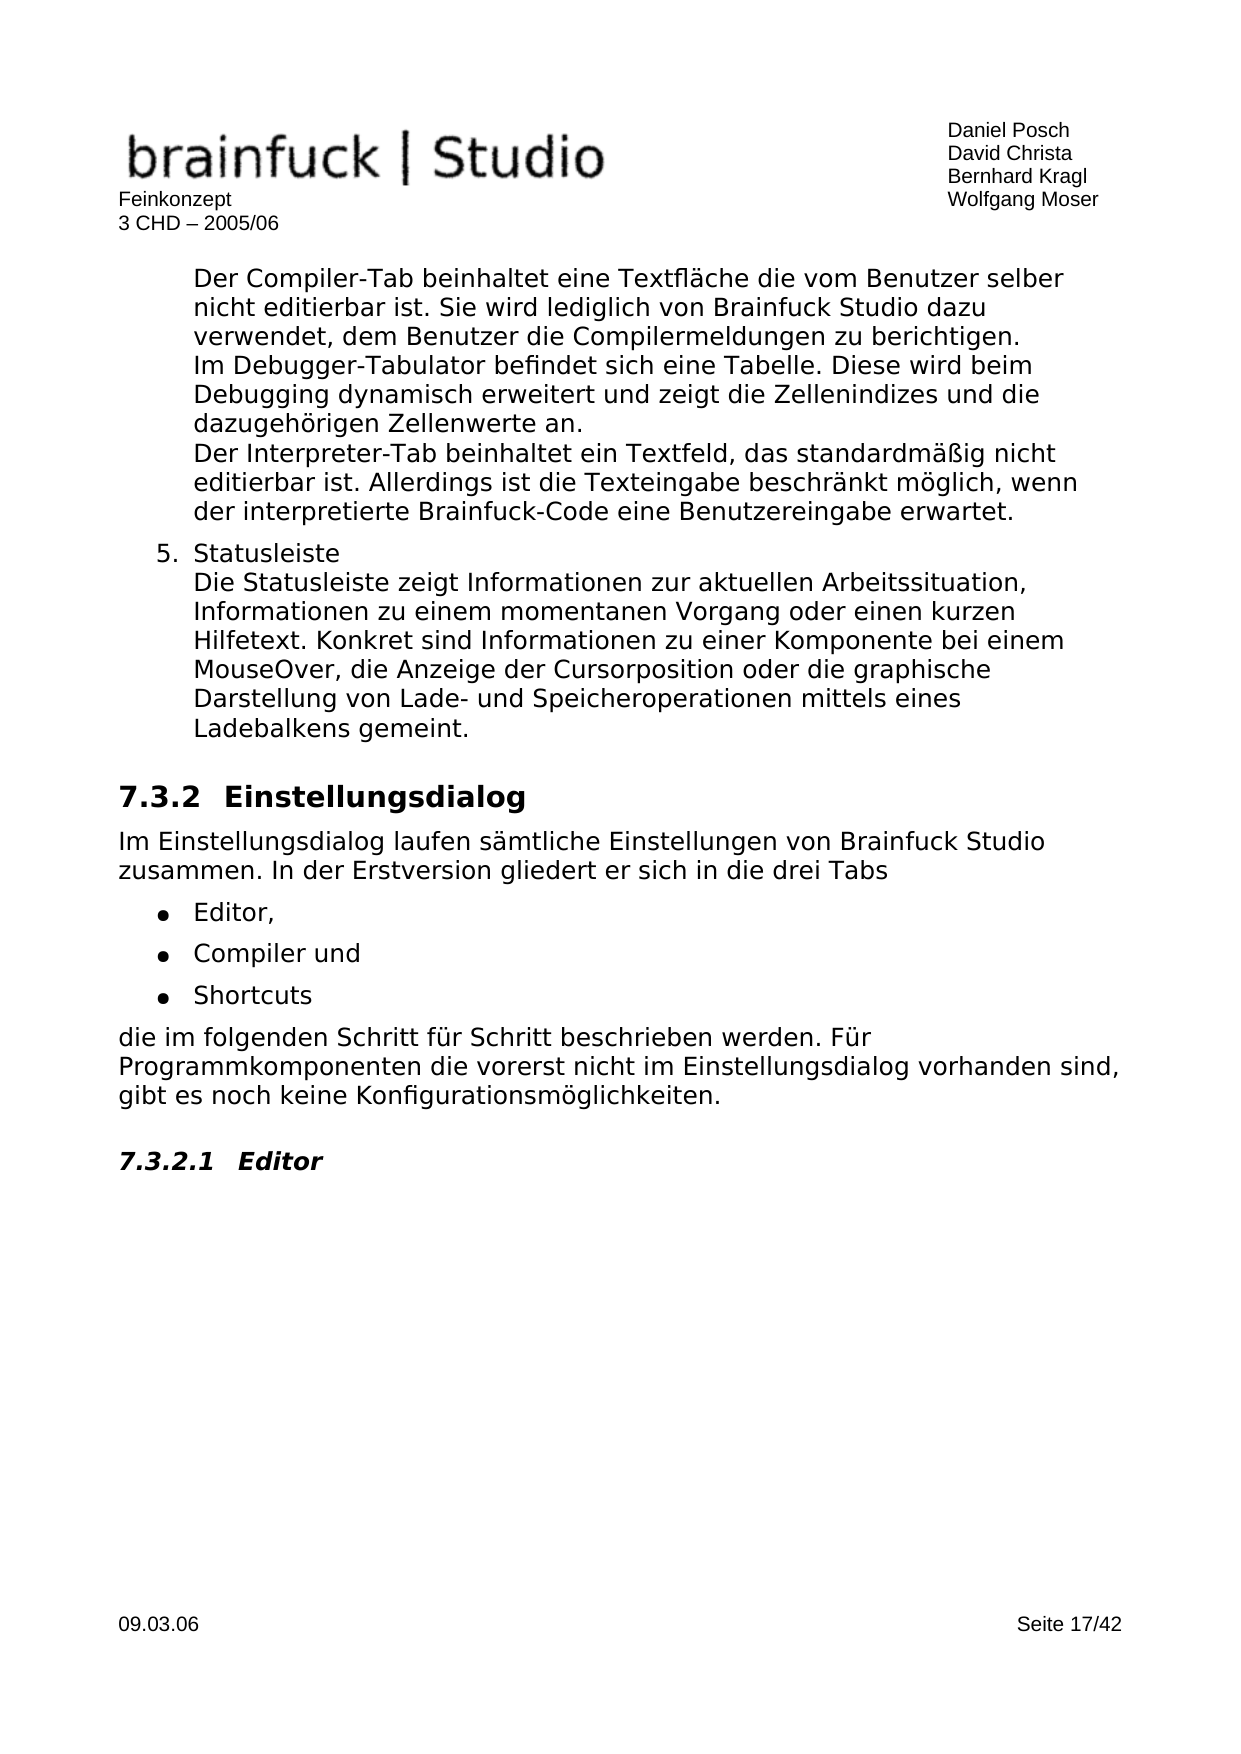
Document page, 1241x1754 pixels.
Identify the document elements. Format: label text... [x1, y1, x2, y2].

text Im Einstellungsdialog laufen sämtliche Einstellungen von Brainfuck Studio zusammen. In der Erstversion gliedert er sich in die drei Tabs [118, 827, 1122, 885]
subtitle Editor [118, 1148, 1122, 1177]
text die im folgenden Schritt für Schritt beschrieben werden. Für Programmkomponenten die vorerst nicht im Einstellungsdialog vorhanden sind, gibt es noch keine Konfigurationsmöglichkeiten. [118, 1023, 1122, 1110]
list Shortcuts [156, 981, 1122, 1010]
subtitle Einstellungsdialog [118, 780, 1122, 814]
list Editor, [156, 898, 1122, 927]
list Statusleiste Die Statusleiste zeigt Informationen zur aktuellen Arbeitssituation, Informationen zu einem momentanen Vorgang oder einen kurzen Hilfetext. Konkret sind Informationen zu einer Komponente bei einem MouseOver, die Anzeige der Cursorposition oder die graphische Darstellung von Lade- und Speicheroperationen mittels eines Ladebalkens gemeint. [156, 539, 1122, 743]
list Compiler und [156, 939, 1122, 968]
picture [118, 118, 609, 187]
list Der Compiler-Tab beinhaltet eine Textfläche die vom Benutzer selber nicht editierbar ist. Sie wird lediglich von Brainfuck Studio dazu verwendet, dem Benutzer die Compilermeldungen zu berichtigen. Im Debugger-Tabulator befindet sich eine Tabelle. Diese wird beim Debugging dynamisch erweitert und zeigt die Zellenindizes und die dazugehörigen Zellenwerte an. Der Interpreter-Tab beinhaltet ein Textfeld, das standardmäßig nicht editierbar ist. Allerdings ist die Texteingabe beschränkt möglich, wenn der interpretierte Brainfuck-Code eine Benutzereingabe erwartet. [156, 264, 1122, 526]
